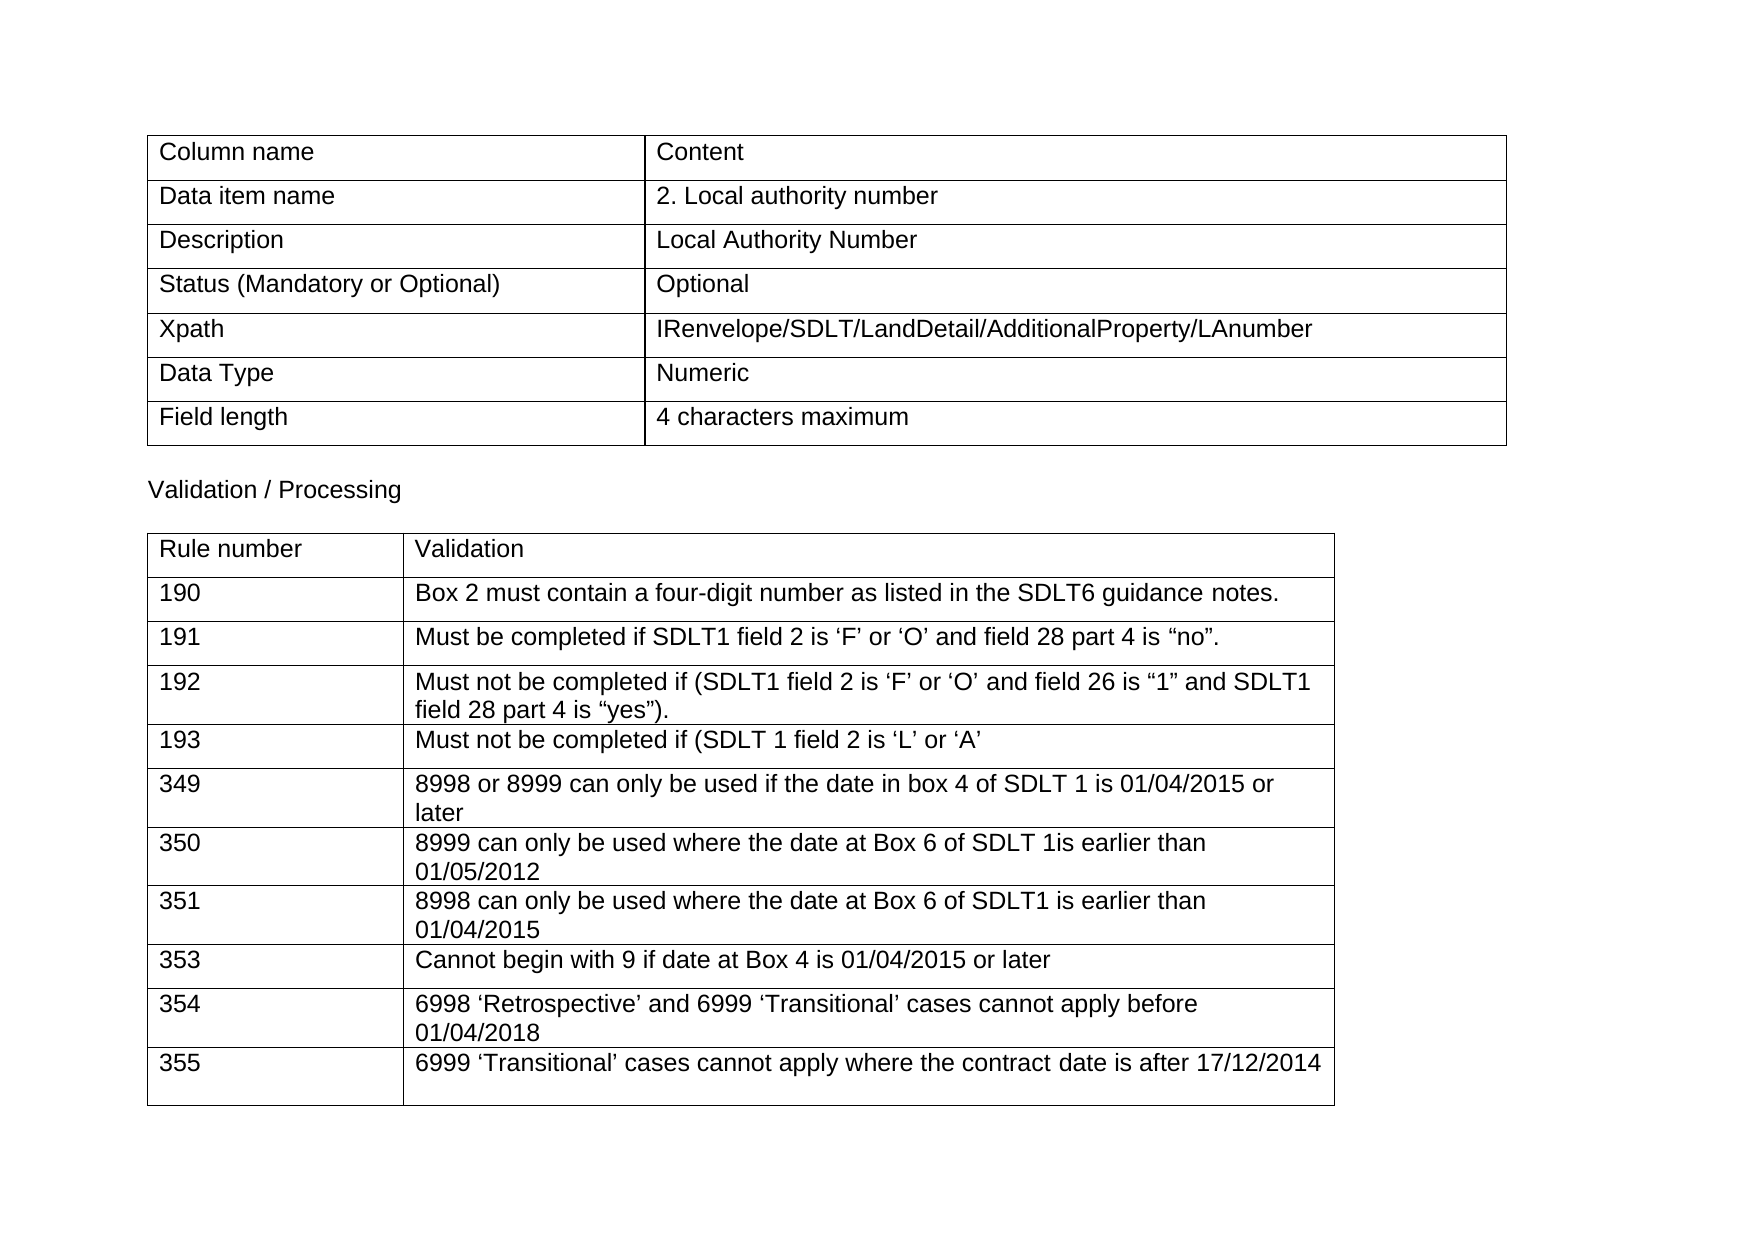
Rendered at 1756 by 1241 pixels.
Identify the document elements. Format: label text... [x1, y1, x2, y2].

table_cell 8998 can only be used where the date at Box 6 of SDLT1 is earlier than 01/04/2015 [404, 886, 1334, 944]
table_cell 4 characters maximum [646, 402, 1506, 445]
table_cell 190 [148, 578, 403, 621]
table_cell Must be completed if SDLT1 field 2 is ‘F’ or ‘O’ and field 28 part 4 is “no”. [404, 622, 1334, 665]
table_cell Box 2 must contain a four-digit number as listed in the SDLT6 guidance notes. [404, 578, 1334, 621]
table_cell 193 [148, 725, 403, 768]
table_cell 191 [148, 622, 403, 665]
table_cell 354 [148, 989, 403, 1047]
table_cell Field length [148, 402, 644, 445]
table_header Rule number [148, 534, 403, 577]
table_cell 355 [148, 1048, 403, 1105]
table_cell 351 [148, 886, 403, 944]
table_cell 350 [148, 828, 403, 885]
table_cell Xpath [148, 314, 644, 357]
table_cell 8999 can only be used where the date at Box 6 of SDLT 1is earlier than 01/05/2012 [404, 828, 1334, 885]
table_header Column name [148, 136, 644, 180]
table_cell 2. Local authority number [646, 181, 1506, 224]
table_cell 8998 or 8999 can only be used if the date in box 4 of SDLT 1 is 01/04/2015 or later [404, 769, 1334, 827]
table_cell 192 [148, 666, 403, 724]
table_cell 6999 ‘Transitional’ cases cannot apply where the contract date is after 17/12/2014 [404, 1048, 1334, 1105]
table_cell Optional [646, 269, 1506, 312]
text Validation / Processing [148, 475, 1515, 504]
table_header Content [646, 136, 1506, 180]
table_cell 353 [148, 945, 403, 988]
table_cell IRenvelope/SDLT/LandDetail/AdditionalProperty/LAnumber [646, 314, 1506, 357]
table_cell Status (Mandatory or Optional) [148, 269, 644, 312]
table_cell 6998 ‘Retrospective’ and 6999 ‘Transitional’ cases cannot apply before 01/04/2018 [404, 989, 1334, 1047]
table_cell Description [148, 225, 644, 268]
table_cell Must not be completed if (SDLT 1 field 2 is ‘L’ or ‘A’ [404, 725, 1334, 768]
table_cell Must not be completed if (SDLT1 field 2 is ‘F’ or ‘O’ and field 26 is “1” and SDLT1 field 28 part 4 is “yes”). [404, 666, 1334, 724]
table_cell Data Type [148, 358, 644, 401]
table_cell 349 [148, 769, 403, 827]
table_cell Numeric [646, 358, 1506, 401]
table_cell Local Authority Number [646, 225, 1506, 268]
table_cell Cannot begin with 9 if date at Box 4 is 01/04/2015 or later [404, 945, 1334, 988]
table_header Validation [404, 534, 1334, 577]
table_cell Data item name [148, 181, 644, 224]
